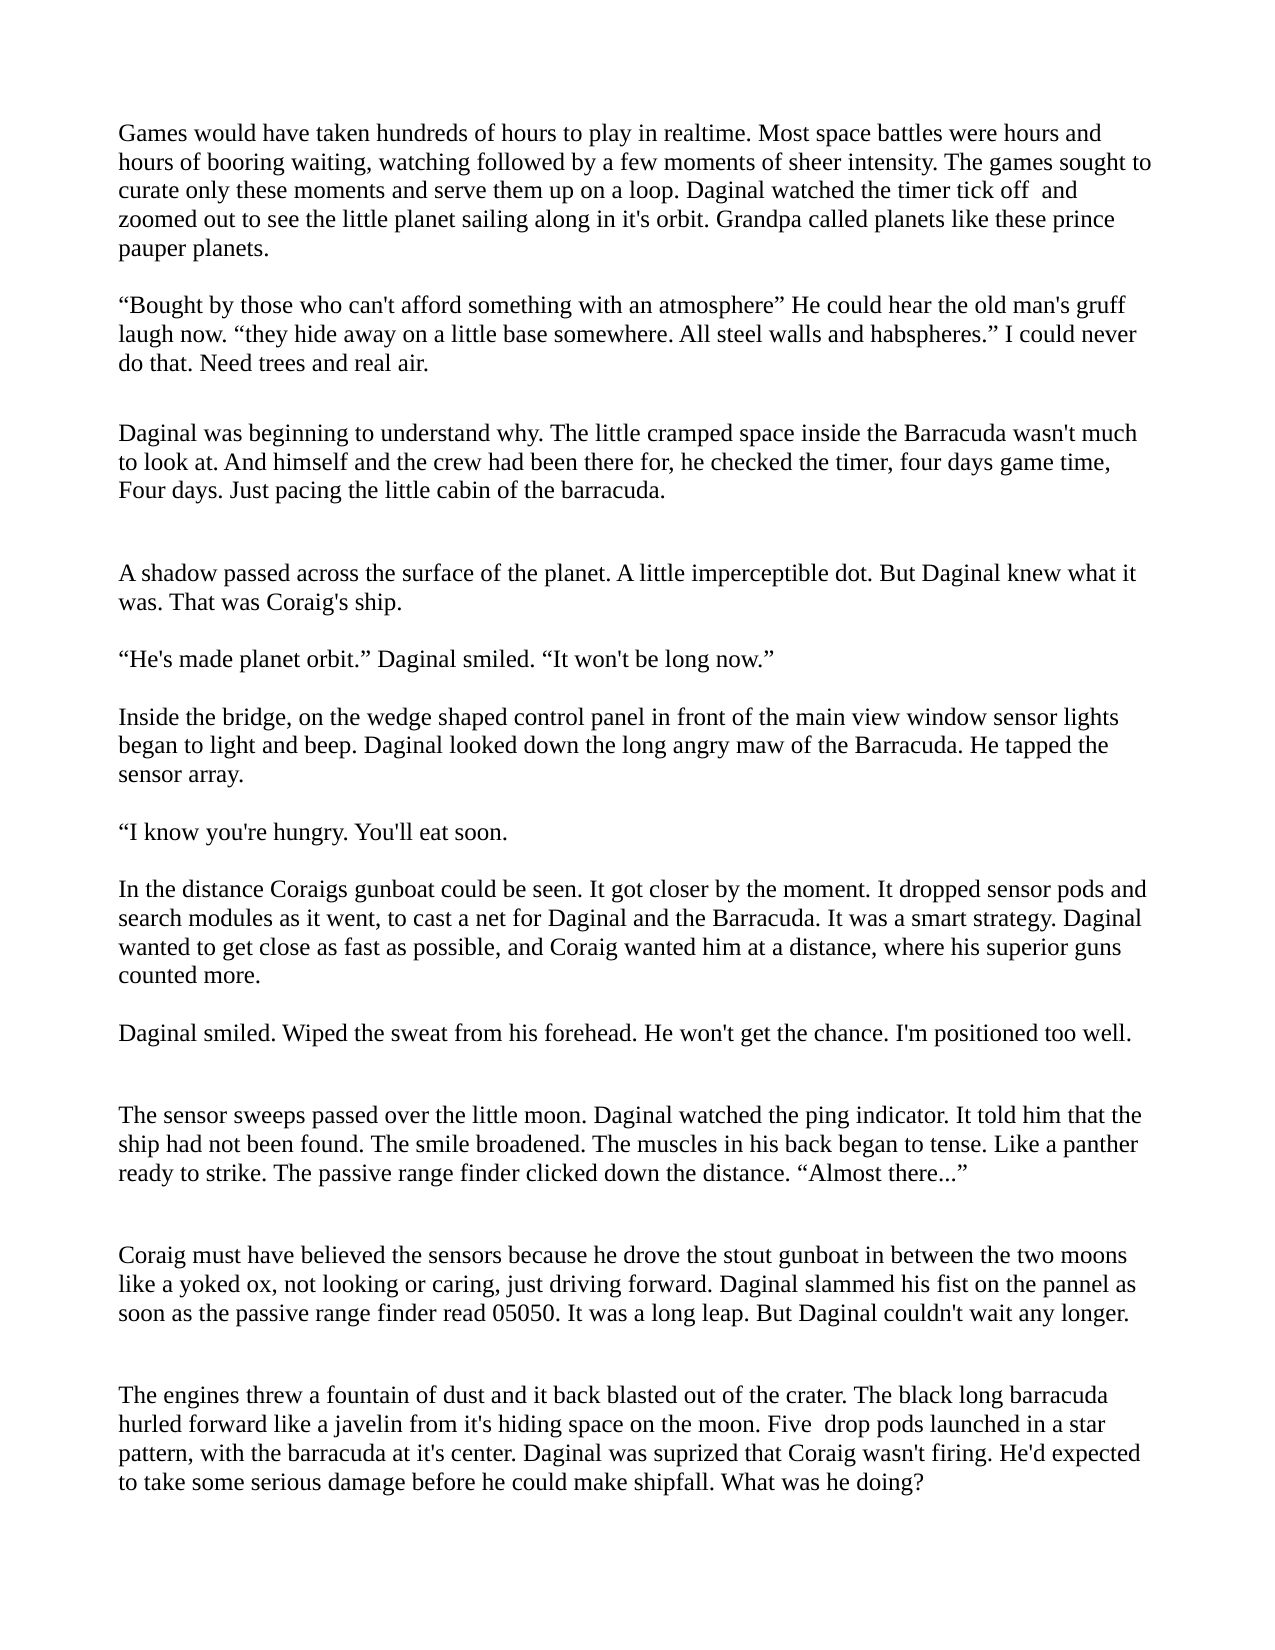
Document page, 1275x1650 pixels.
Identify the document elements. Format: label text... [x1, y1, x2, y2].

text Coraig must have believed the sensors because he drove the stout gunboat in between the two moons like a yoked ox, not looking or caring, just driving forward. Daginal slammed his fist on the pannel as soon as the passive range finder read 05050. It was a long leap. But Daginal couldn't wait any longer. [118, 1241, 1157, 1327]
text The engines threw a fountain of dust and it back blasted out of the crater. The black long barracuda hurled forward like a javelin from it's hiding space on the moon. Five drop pods launched in a star pattern, with the barracuda at it's center. Daginal was suprized that Coraig wasn't firing. He'd expected to take some serious damage before he could make shipfall. What was he doing? [118, 1381, 1157, 1524]
text A shadow passed across the surface of the planet. A little imperceptible dot. But Daginal knew what it was. That was Coraig's ship. “He's made planet orbit.” Daginal smiled. “It won't be long now.” Inside the bridge, on the wedge shaped control panel in front of the main view window sensor lights began to light and beep. Daginal looked down the long angry maw of the Barracuda. He tapped the sensor array. “I know you're hungry. You'll eat soon. In the distance Coraigs gunboat could be seen. It got closer by the moment. It dropped sensor pods and search modules as it went, to cast a net for Daginal and the Barracuda. It was a smart strategy. Daginal wanted to get close as fast as possible, and Coraig wanted him at a distance, where his superior guns counted more. Daginal smiled. Wiped the sweat from his forehead. He won't get the chance. I'm positioned too well. [118, 558, 1157, 1047]
text Games would have taken hundreds of hours to play in realtime. Most space battles were hours and hours of booring waiting, watching followed by a few moments of sheer intensity. The games sought to curate only these moments and serve them up on a loop. Daginal watched the timer tick off and zoomed out to see the little planet sailing along in it's orbit. Grandpa called planets like these prince pauper planets. “Bought by those who can't afford something with an atmosphere” He could hear the old man's gruff laugh now. “they hide away on a little base somewhere. All steel walls and habspheres.” I could never do that. Need trees and real air. [118, 118, 1157, 377]
text The sensor sweeps passed over the little moon. Daginal watched the ping indicator. It told him that the ship had not been found. The smile broadened. The muscles in his back began to tense. Like a panther ready to strike. The passive range finder clicked down the distance. “Almost there...” [118, 1101, 1157, 1187]
text Daginal was beginning to understand why. The little cramped space inside the Barracuda wasn't much to look at. And himself and the crew had been there for, he checked the timer, four days game time, Four days. Just pacing the little cabin of the barracuda. [118, 389, 1157, 504]
